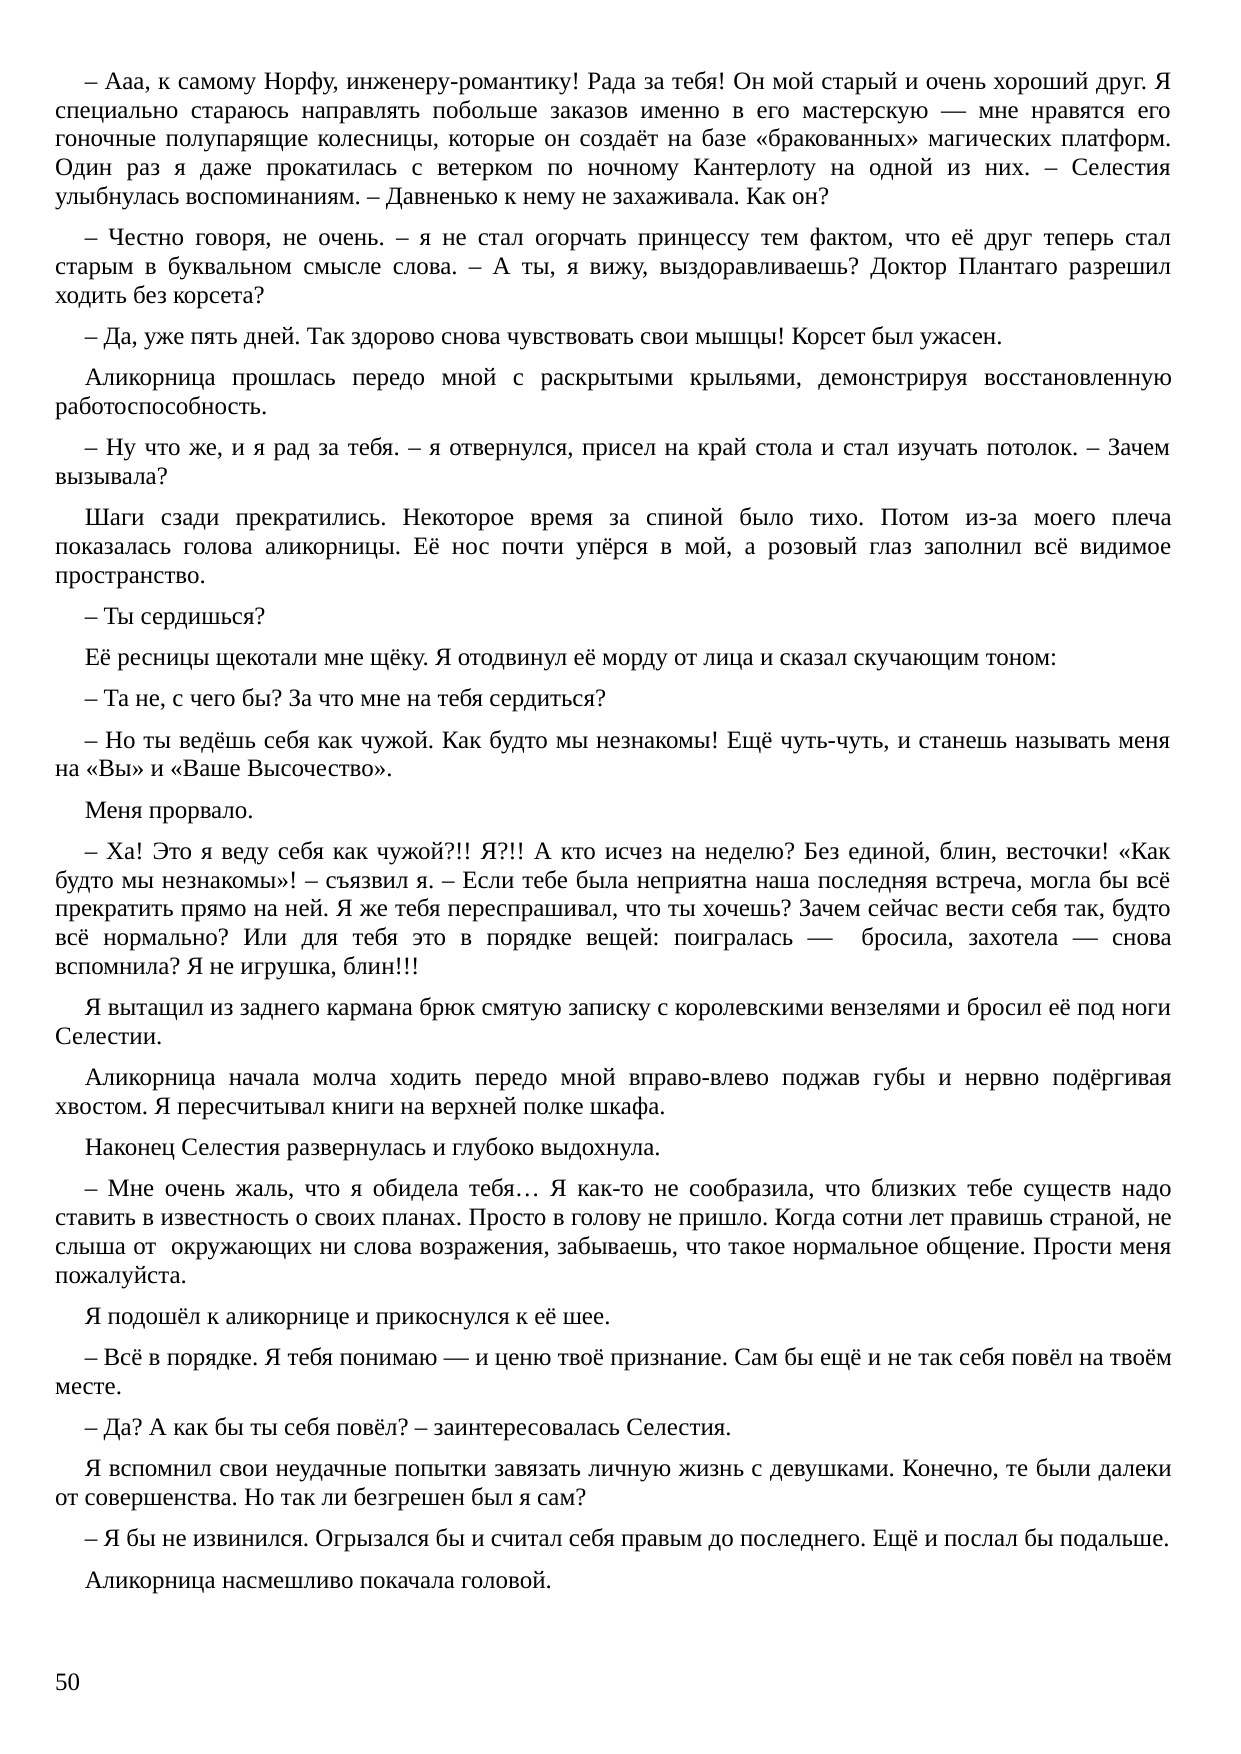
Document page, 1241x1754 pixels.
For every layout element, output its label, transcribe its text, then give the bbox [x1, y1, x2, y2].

text Аликорница прошлась передо мной с раскрытыми крыльями, демонстрируя восстановленную работоспособность. [55, 362, 1173, 420]
text Аликорница начала молча ходить передо мной вправо-влево поджав губы и нервно подёргивая хвостом. Я пересчитывал книги на верхней полке шкафа. [55, 1062, 1173, 1120]
text – Ты сердишься? [55, 601, 1173, 630]
text – Ну что же, и я рад за тебя. – я отвернулся, присел на край стола и стал изучать потолок. – Зачем вызывала? [55, 432, 1173, 490]
text Я подошёл к аликорнице и прикоснулся к её шее. [55, 1301, 1173, 1330]
text Я вспомнил свои неудачные попытки завязать личную жизнь с девушками. Конечно, те были далеки от совершенства. Но так ли безгрешен был я сам? [55, 1453, 1173, 1511]
text Аликорница насмешливо покачала головой. [55, 1565, 1173, 1593]
text – Мне очень жаль, что я обидела тебя… Я как-то не сообразила, что близких тебе существ надо ставить в известность о своих планах. Просто в голову не пришло. Когда сотни лет правишь страной, не слыша от окружающих ни слова возражения, забываешь, что такое нормальное общение. Прости меня пожалуйста. [55, 1173, 1173, 1288]
text – Я бы не извинился. Огрызался бы и считал себя правым до последнего. Ещё и послал бы подальше. [55, 1523, 1173, 1552]
text – Та не, с чего бы? За что мне на тебя сердиться? [55, 683, 1173, 712]
text Шаги сзади прекратились. Некоторое время за спиной было тихо. Потом из-за моего плеча показалась голова аликорницы. Её нос почти упёрся в мой, а розовый глаз заполнил всё видимое пространство. [55, 502, 1173, 588]
text – Ааа, к самому Норфу, инженеру-романтику! Рада за тебя! Он мой старый и очень хороший друг. Я специально стараюсь направлять побольше заказов именно в его мастерскую — мне нравятся его гоночные полупарящие колесницы, которые он создаёт на базе «бракованных» магических платформ. Один раз я даже прокатилась с ветерком по ночному Кантерлоту на одной из них. – Селестия улыбнулась воспоминаниям. – Давненько к нему не захаживала. Как он? [55, 66, 1173, 210]
text – Да? А как бы ты себя повёл? – заинтересовалась Селестия. [55, 1412, 1173, 1441]
text Её ресницы щекотали мне щёку. Я отодвинул её морду от лица и сказал скучающим тоном: [55, 642, 1173, 671]
text Я вытащил из заднего кармана брюк смятую записку с королевскими вензелями и бросил её под ноги Селестии. [55, 992, 1173, 1050]
text Наконец Селестия развернулась и глубоко выдохнула. [55, 1132, 1173, 1161]
text – Честно говоря, не очень. – я не стал огорчать принцессу тем фактом, что её друг теперь стал старым в буквальном смысле слова. – А ты, я вижу, выздоравливаешь? Доктор Плантаго разрешил ходить без корсета? [55, 222, 1173, 308]
text Меня прорвало. [55, 795, 1173, 823]
text – Всё в порядке. Я тебя понимаю — и ценю твоё признание. Сам бы ещё и не так себя повёл на твоём месте. [55, 1342, 1173, 1400]
text – Да, уже пять дней. Так здорово снова чувствовать свои мышцы! Корсет был ужасен. [55, 321, 1173, 350]
text – Но ты ведёшь себя как чужой. Как будто мы незнакомы! Ещё чуть-чуть, и станешь называть меня на «Вы» и «Ваше Высочество». [55, 725, 1173, 782]
text – Ха! Это я веду себя как чужой?!! Я?!! А кто исчез на неделю? Без единой, блин, весточки! «Как будто мы незнакомы»! – съязвил я. – Если тебе была неприятна наша последняя встреча, могла бы всё прекратить прямо на ней. Я же тебя переспрашивал, что ты хочешь? Зачем сейчас вести себя так, будто всё нормально? Или для тебя это в порядке вещей: поигралась — бросила, захотела — снова вспомнила? Я не игрушка, блин!!! [55, 836, 1173, 980]
